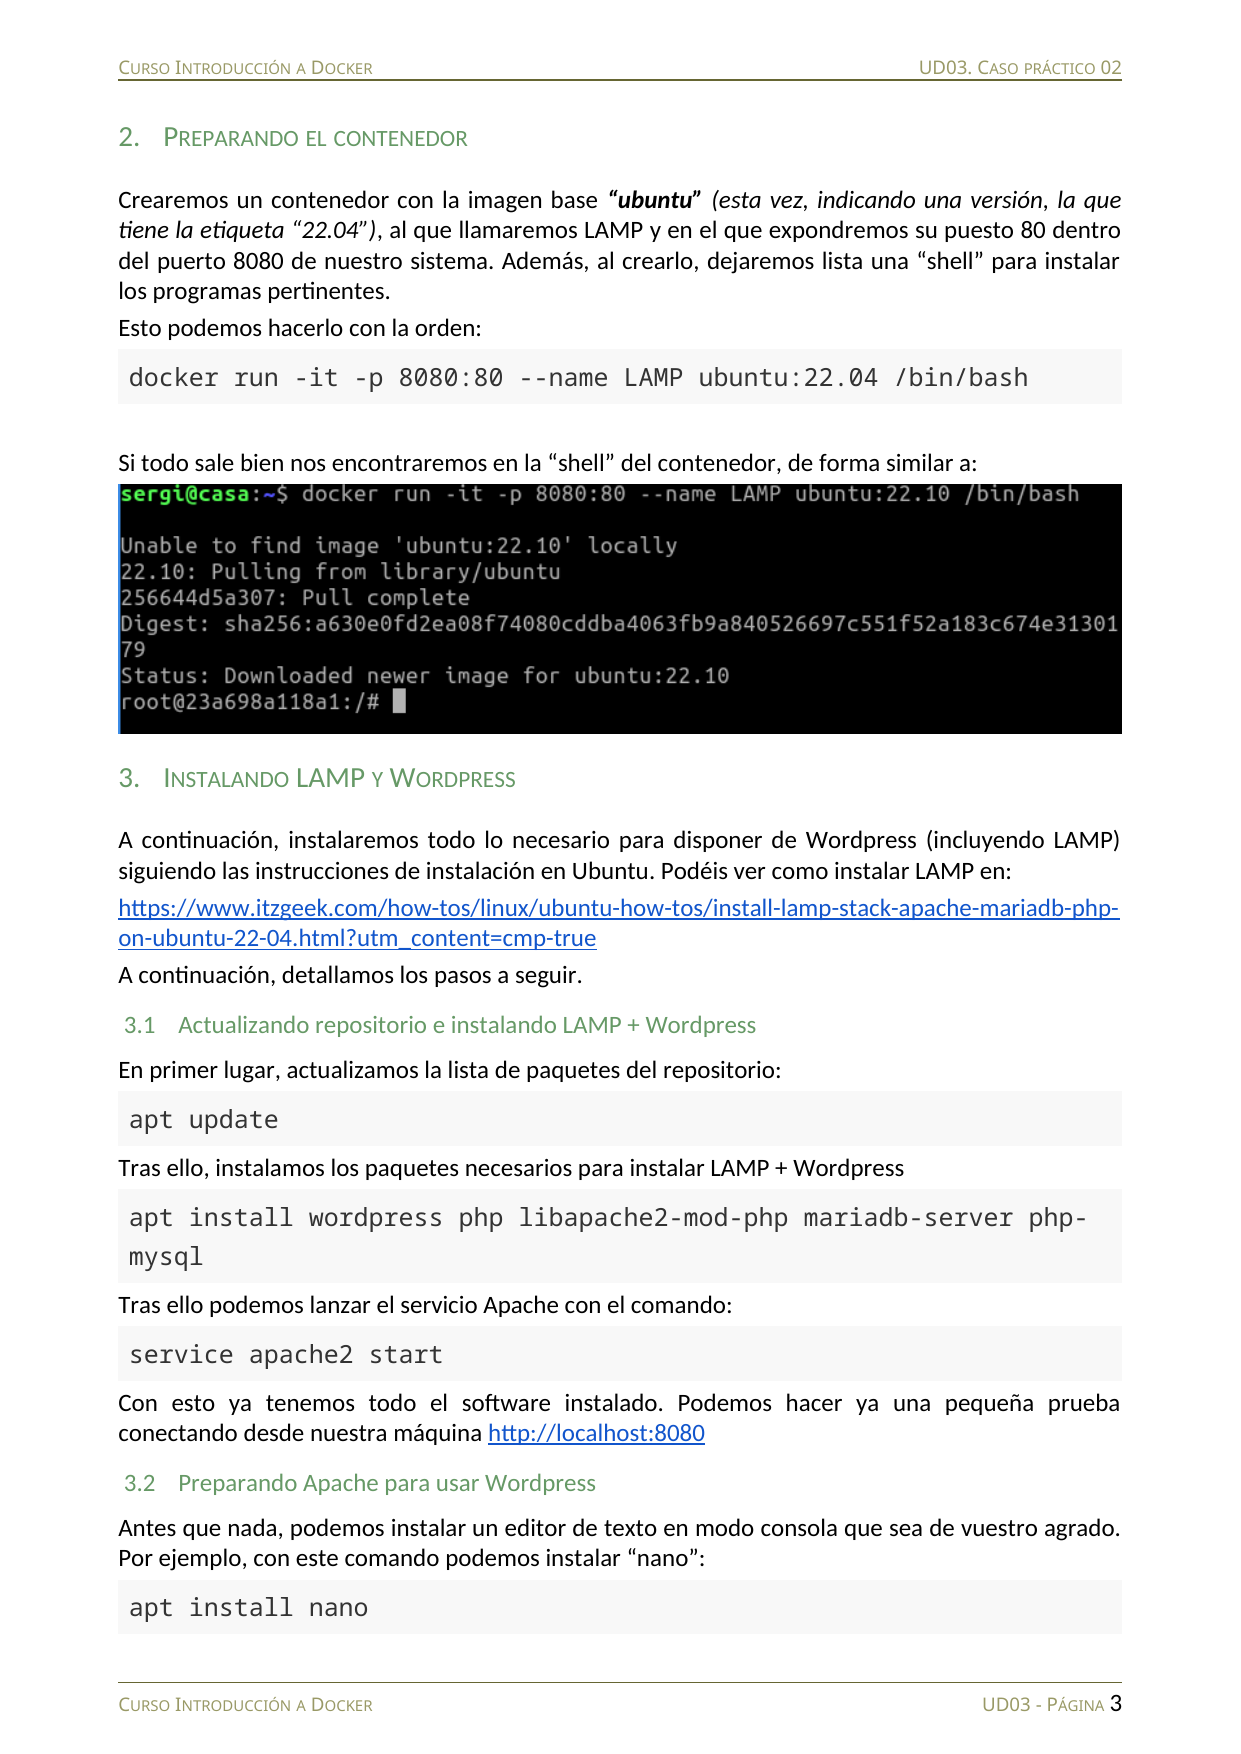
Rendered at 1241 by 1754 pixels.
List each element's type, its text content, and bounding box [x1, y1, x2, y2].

text Antes que nada, podemos instalar un editor de texto en modo consola que sea de vuestro agrado. Por ejemplo, con este comando podemos instalar “nano”: [118, 1512, 1122, 1573]
text Si todo sale bien nos encontraremos en la “shell” del contenedor, de forma similar a: [118, 447, 1122, 478]
text A continuación, detallamos los pasos a seguir. [118, 959, 1122, 990]
table_header apt update [118, 1091, 1122, 1146]
subtitle Actualizando repositorio e instalando LAMP + Wordpress [118, 1009, 1122, 1039]
text Tras ello, instalamos los paquetes necesarios para instalar LAMP + Wordpress [118, 1152, 1122, 1183]
text Tras ello podemos lanzar el servicio Apache con el comando: [118, 1289, 1122, 1319]
text Esto podemos hacerlo con la orden: [118, 312, 1122, 343]
picture [118, 484, 1122, 734]
table_header apt install wordpress php libapache2-mod-php mariadb-server php-mysql [118, 1189, 1122, 1283]
text https://www.itzgeek.com/how-tos/linux/ubuntu-how-tos/install-lamp-stack-apache-mariadb-php-on-ubuntu-22-04.html?utm_content=cmp-true [118, 892, 1122, 953]
table_header apt install nano [118, 1580, 1122, 1634]
table_header docker run -it -p 8080:80 --name LAMP ubuntu:22.04 /bin/bash [118, 349, 1122, 404]
text Crearemos un contenedor con la imagen base “ubuntu” (esta vez, indicando una versión, la que tiene la etiqueta “22.04”), al que llamaremos LAMP y en el que expondremos su puesto 80 dentro del puerto 8080 de nuestro sistema. Además, al crearlo, dejaremos lista una “shell” para instalar los programas pertinentes. [118, 184, 1122, 306]
subtitle Preparando el contenedor [118, 118, 1122, 154]
subtitle Instalando LAMP y Wordpress [118, 759, 1122, 794]
text A continuación, instalaremos todo lo necesario para disponer de Wordpress (incluyendo LAMP) siguiendo las instrucciones de instalación en Ubuntu. Podéis ver como instalar LAMP en: [118, 824, 1122, 886]
table_header service apache2 start [118, 1326, 1122, 1381]
subtitle Preparando Apache para usar Wordpress [118, 1467, 1122, 1497]
text En primer lugar, actualizamos la lista de paquetes del repositorio: [118, 1054, 1122, 1085]
text Con esto ya tenemos todo el software instalado. Podemos hacer ya una pequeña prueba conectando desde nuestra máquina http://localhost:8080 [118, 1387, 1122, 1448]
